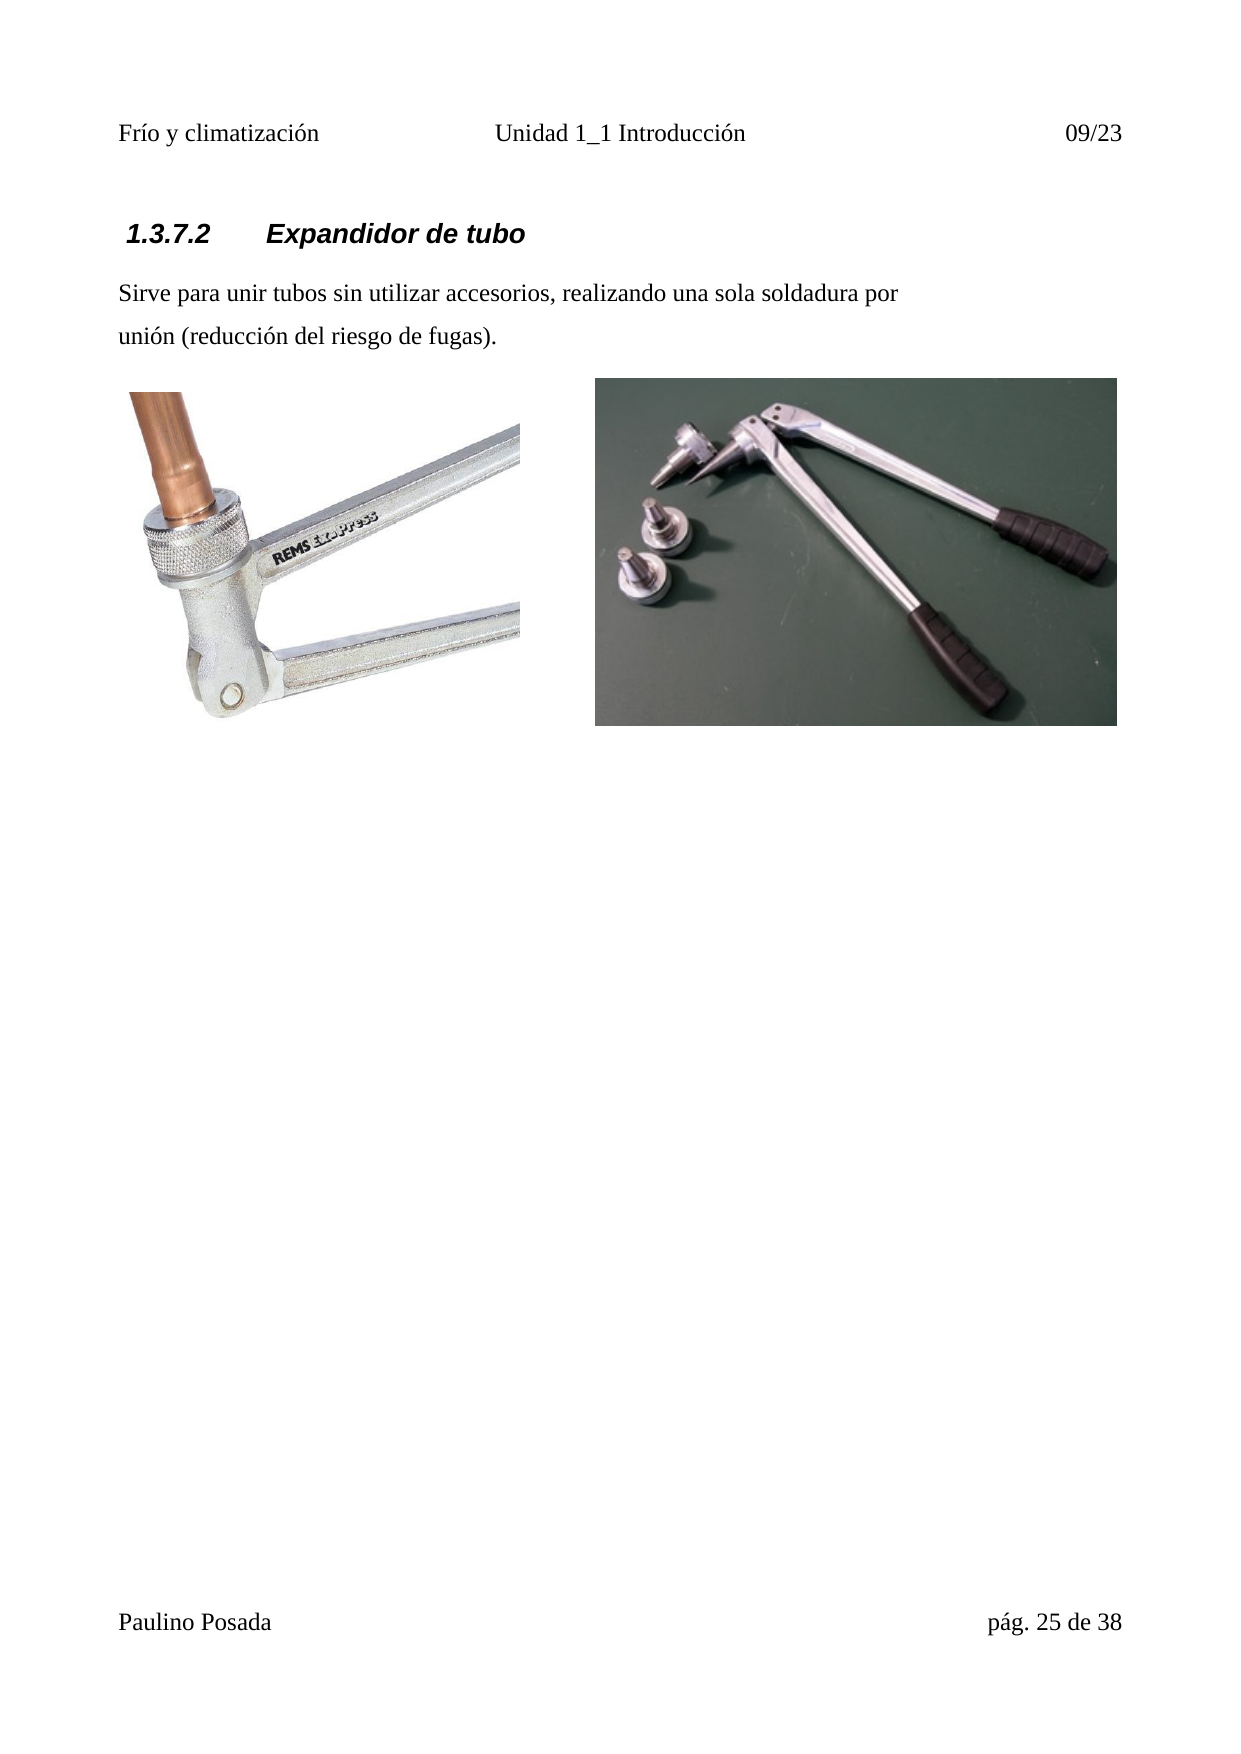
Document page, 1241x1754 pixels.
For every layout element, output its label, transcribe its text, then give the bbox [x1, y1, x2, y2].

picture [595, 378, 1117, 726]
text unión (reducción del riesgo de fugas). [118, 321, 1122, 350]
picture [118, 392, 520, 724]
subtitle Expandidor de tubo [118, 218, 1122, 249]
text Sirve para unir tubos sin utilizar accesorios, realizando una sola soldadura por [118, 278, 1122, 307]
